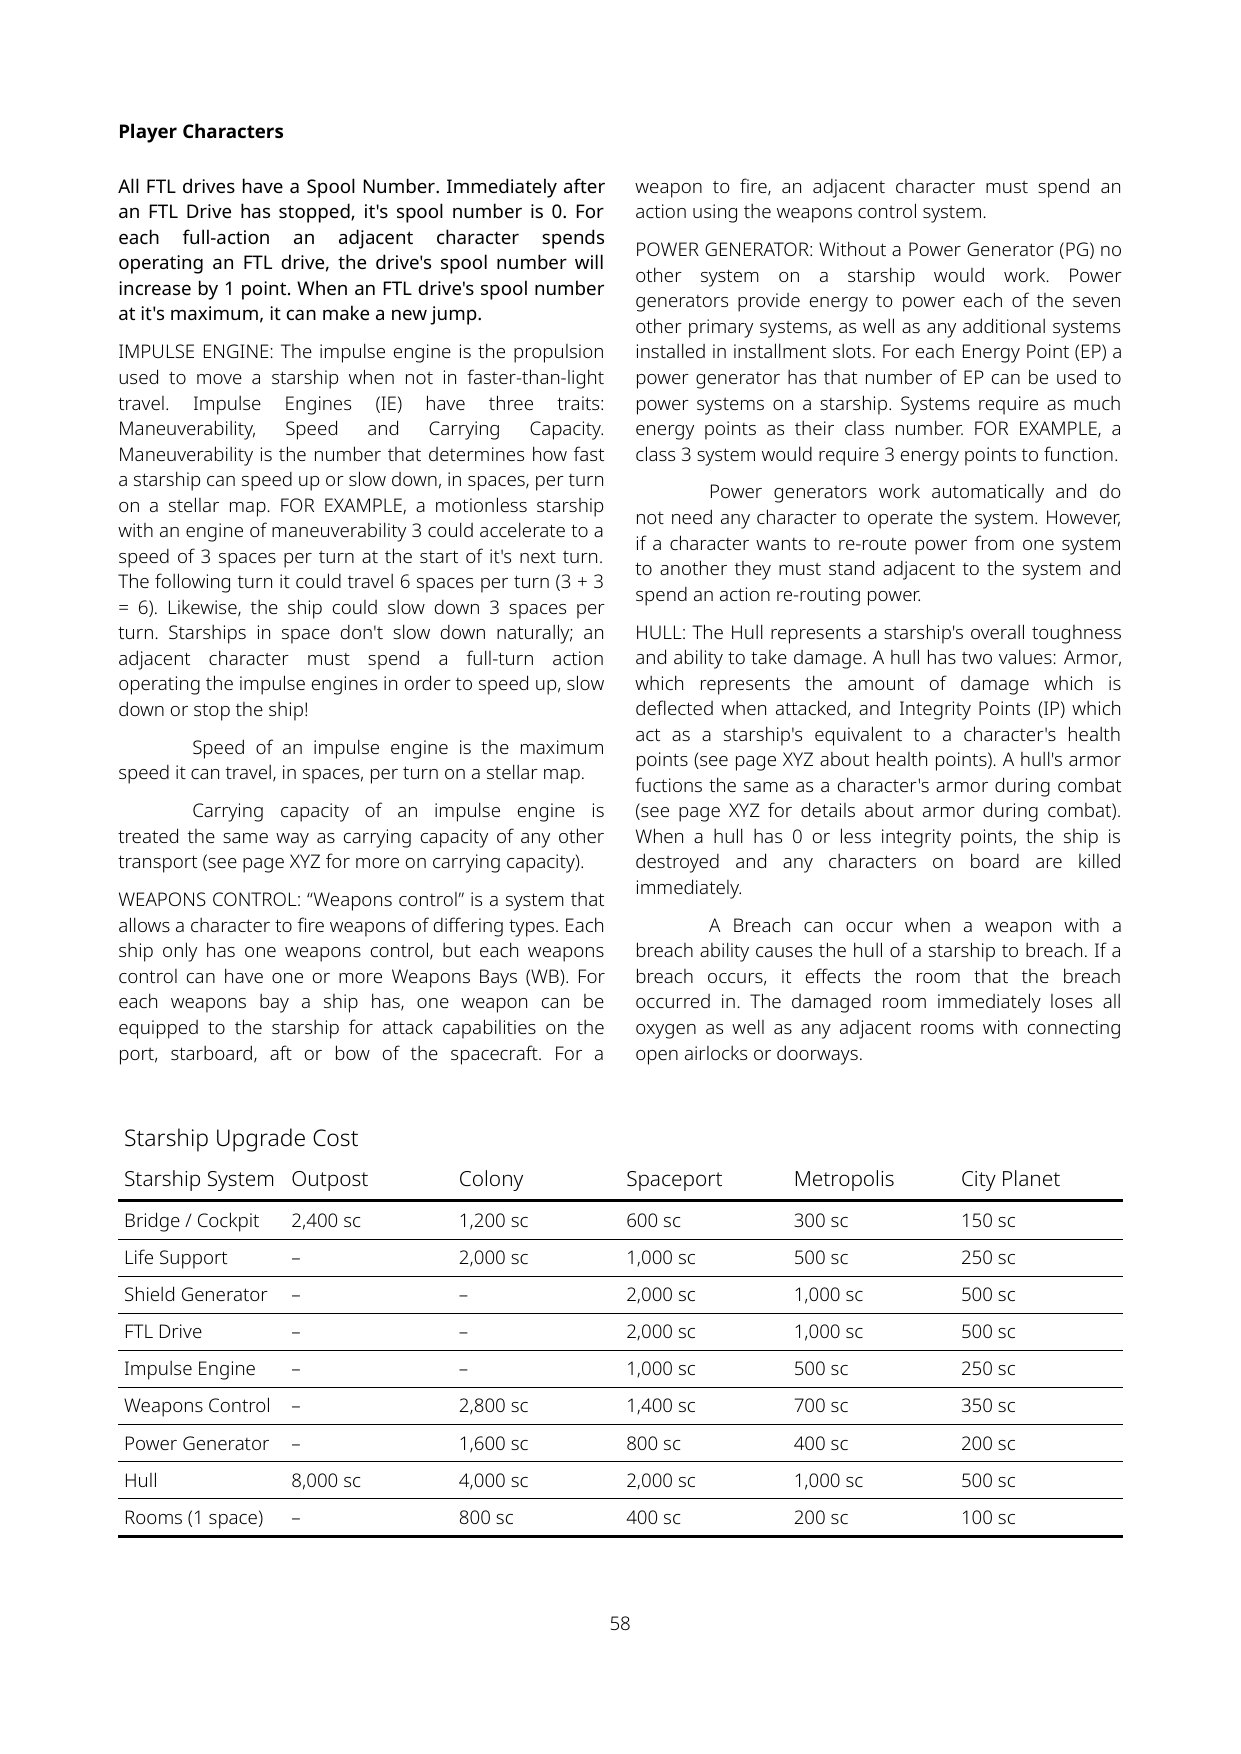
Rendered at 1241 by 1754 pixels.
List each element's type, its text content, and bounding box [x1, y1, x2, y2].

table_cell 250 sc [955, 1240, 1122, 1276]
table_cell 1,000 sc [620, 1351, 788, 1387]
table_cell 1,000 sc [788, 1277, 955, 1313]
table_cell – [286, 1351, 453, 1387]
table_cell 300 sc [788, 1202, 955, 1238]
table_cell 1,000 sc [788, 1462, 955, 1498]
table_cell 350 sc [955, 1388, 1122, 1424]
table_cell 700 sc [788, 1388, 955, 1424]
text POWER GENERATOR: Without a Power Generator (PG) no other system on a starship would work. Power generators provide energy to power each of the seven other primary systems, as well as any additional systems installed in installment slots. For each Energy Point (EP) a power generator has that number of EP can be used to power systems on a starship. Systems require as much energy points as their class number. FOR EXAMPLE, a class 3 system would require 3 energy points to function. [635, 237, 1122, 466]
table_cell Impulse Engine [118, 1351, 286, 1387]
table_cell Power Generator [118, 1425, 286, 1461]
table_cell Weapons Control [118, 1388, 286, 1424]
text Carrying capacity of an impulse engine is treated the same way as carrying capacity of any other transport (see page XYZ for more on carrying capacity). [118, 798, 605, 874]
table_cell 600 sc [620, 1202, 788, 1238]
table_cell 400 sc [620, 1499, 788, 1535]
table_cell Shield Generator [118, 1277, 286, 1313]
table_cell 100 sc [955, 1499, 1122, 1535]
table_cell 500 sc [955, 1314, 1122, 1350]
table_cell 200 sc [788, 1499, 955, 1535]
table_cell 2,000 sc [620, 1462, 788, 1498]
table_cell Outpost [286, 1159, 453, 1198]
table_cell City Planet [955, 1159, 1122, 1198]
table_cell – [453, 1351, 620, 1387]
table_cell 800 sc [620, 1425, 788, 1461]
table_cell 2,400 sc [286, 1202, 453, 1238]
table_header Starship Upgrade Cost [118, 1116, 1122, 1158]
table_cell 2,000 sc [620, 1314, 788, 1350]
table_cell 2,000 sc [620, 1277, 788, 1313]
table_cell 1,000 sc [620, 1240, 788, 1276]
text All FTL drives have a Spool Number. Immediately after an FTL Drive has stopped, it's spool number is 0. For each full-action an adjacent character spends operating an FTL drive, the drive's spool number will increase by 1 point. When an FTL drive's spool number at it's maximum, it can make a new jump. [118, 173, 605, 326]
table_cell 500 sc [788, 1240, 955, 1276]
text Power generators work automatically and do not need any character to operate the system. However, if a character wants to re-route power from one system to another they must stand adjacent to the system and spend an action re-routing power. [635, 479, 1122, 606]
table_cell 4,000 sc [453, 1462, 620, 1498]
table_cell – [286, 1425, 453, 1461]
table_cell 500 sc [955, 1277, 1122, 1313]
table_cell – [286, 1240, 453, 1276]
table_cell 500 sc [788, 1351, 955, 1387]
table_cell – [286, 1277, 453, 1313]
table_cell Starship System [118, 1159, 286, 1198]
table_cell Colony [453, 1159, 620, 1198]
text Speed of an impulse engine is the maximum speed it can travel, in spaces, per turn on a stellar map. [118, 734, 605, 785]
table_cell – [286, 1388, 453, 1424]
table_cell – [286, 1499, 453, 1535]
text HULL: The Hull represents a starship's overall toughness and ability to take damage. A hull has two values: Armor, which represents the amount of damage which is deflected when attacked, and Integrity Points (IP) which act as a starship's equivalent to a character's health points (see page XYZ about health points). A hull's armor fuctions the same as a character's armor during combat (see page XYZ for details about armor during combat). When a hull has 0 or less integrity points, the ship is destroyed and any characters on board are killed immediately. [635, 619, 1122, 900]
table_cell 150 sc [955, 1202, 1122, 1238]
table_cell Life Support [118, 1240, 286, 1276]
table_cell Spaceport [620, 1159, 788, 1198]
table_cell – [286, 1314, 453, 1350]
text IMPULSE ENGINE: The impulse engine is the propulsion used to move a starship when not in faster-than-light travel. Impulse Engines (IE) have three traits: Maneuverability, Speed and Carrying Capacity. Maneuverability is the number that determines how fast a starship can speed up or slow down, in spaces, per turn on a stellar map. FOR EXAMPLE, a motionless starship with an engine of maneuverability 3 could accelerate to a speed of 3 spaces per turn at the start of it's next turn. The following turn it could travel 6 spaces per turn (3 + 3 = 6). Likewise, the ship could slow down 3 spaces per turn. Starships in space don't slow down naturally; an adjacent character must spend a full-turn action operating the impulse engines in order to speed up, slow down or stop the ship! [118, 339, 605, 722]
table_cell 2,000 sc [453, 1240, 620, 1276]
table_cell 8,000 sc [286, 1462, 453, 1498]
table_cell 1,200 sc [453, 1202, 620, 1238]
table_cell 1,600 sc [453, 1425, 620, 1461]
table_cell 2,800 sc [453, 1388, 620, 1424]
table_cell 200 sc [955, 1425, 1122, 1461]
table_cell FTL Drive [118, 1314, 286, 1350]
table_cell Hull [118, 1462, 286, 1498]
table_cell Metropolis [788, 1159, 955, 1198]
table_cell 1,000 sc [788, 1314, 955, 1350]
table_cell 800 sc [453, 1499, 620, 1535]
table_cell Rooms (1 space) [118, 1499, 286, 1535]
table_cell 1,400 sc [620, 1388, 788, 1424]
table_cell Bridge / Cockpit [118, 1202, 286, 1238]
text weapon to fire, an adjacent character must spend an action using the weapons control system. [635, 173, 1122, 224]
table_cell – [453, 1277, 620, 1313]
text WEAPONS CONTROL: “Weapons control” is a system that allows a character to fire weapons of differing types. Each ship only has one weapons control, but each weapons control can have one or more Weapons Bays (WB). For each weapons bay a ship has, one weapon can be equipped to the starship for attack capabilities on the port, starboard, aft or bow of the spacecraft. For a [118, 887, 605, 1065]
table_cell 500 sc [955, 1462, 1122, 1498]
table_cell 400 sc [788, 1425, 955, 1461]
table_cell – [453, 1314, 620, 1350]
table_cell 250 sc [955, 1351, 1122, 1387]
text A Breach can occur when a weapon with a breach ability causes the hull of a starship to breach. If a breach occurs, it effects the room that the breach occurred in. The damaged room immediately loses all oxygen as well as any adjacent rooms with connecting open airlocks or doorways. [635, 912, 1122, 1065]
